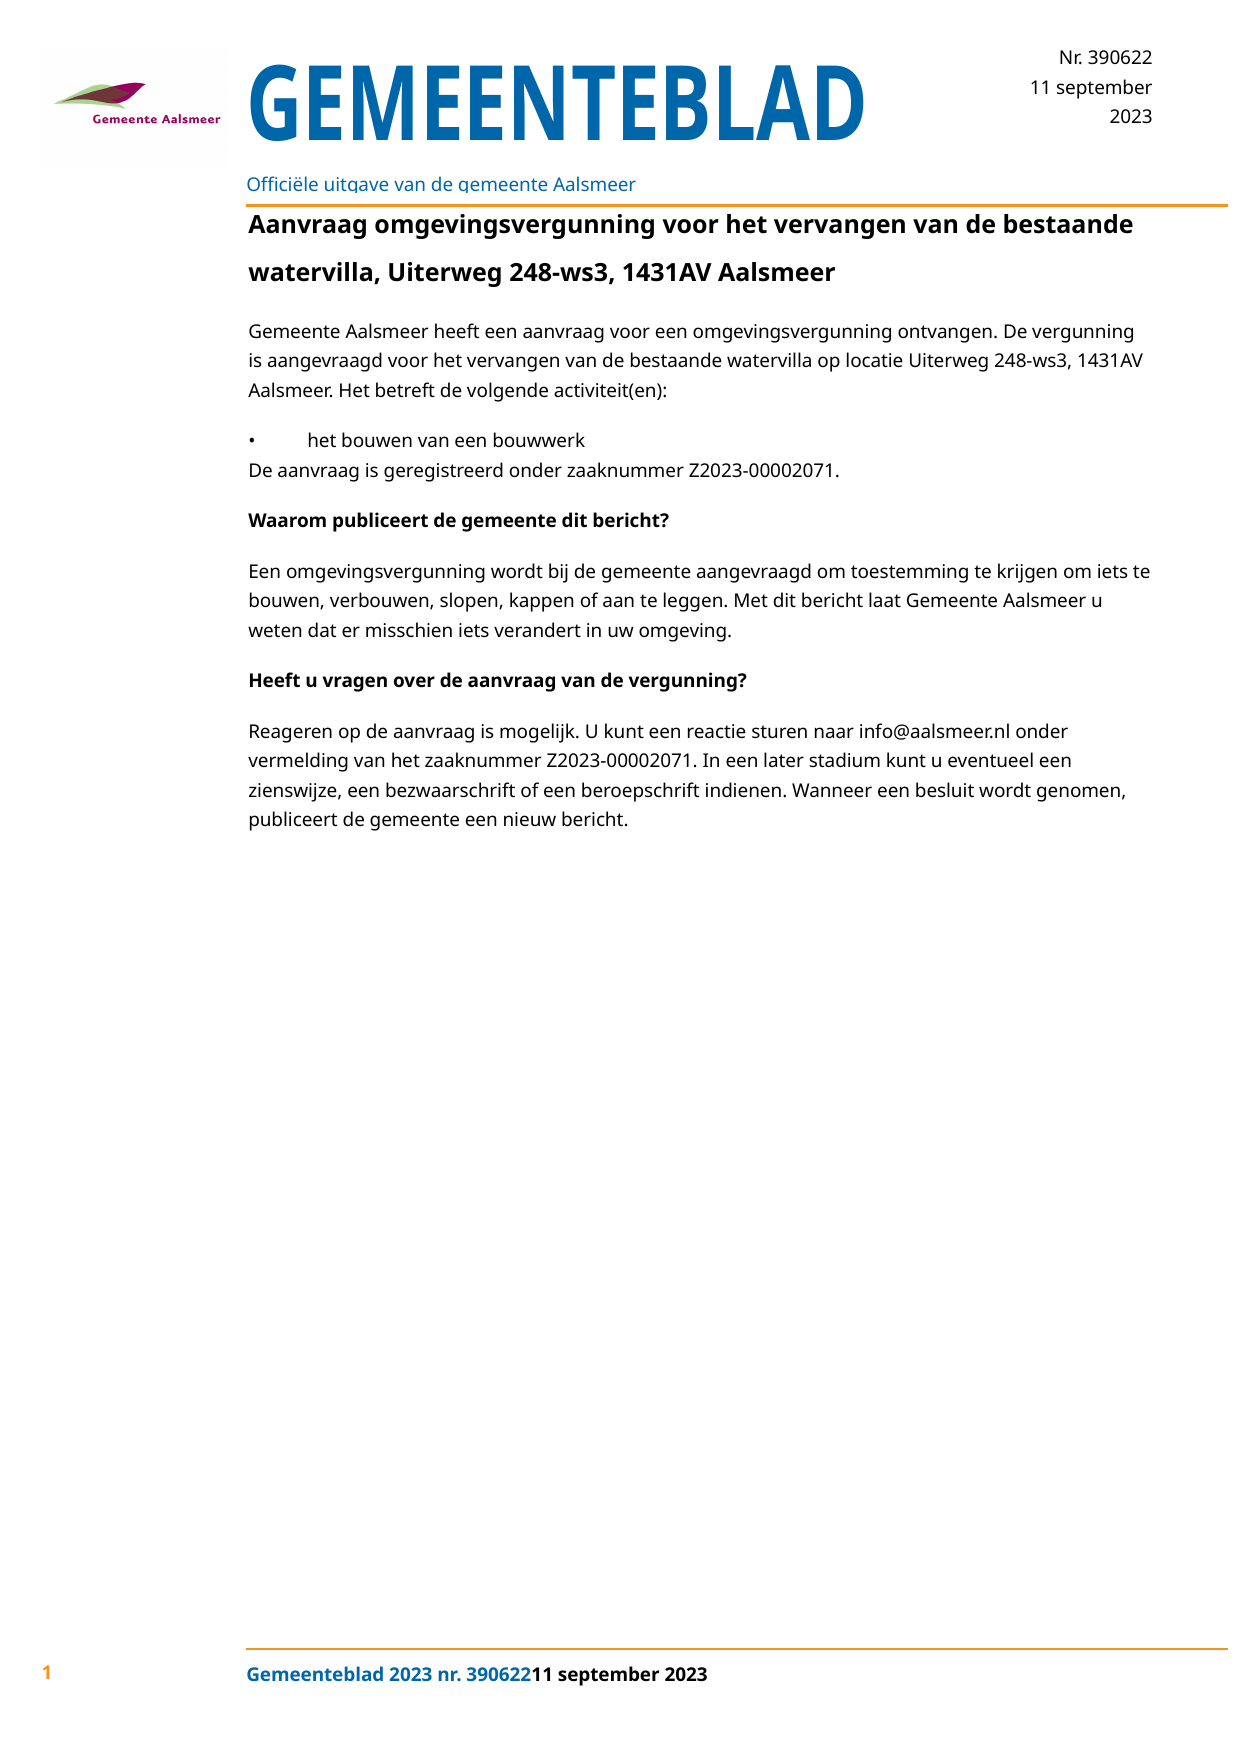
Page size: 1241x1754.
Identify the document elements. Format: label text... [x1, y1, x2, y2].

text Aanvraag omgevingsvergunning voor het vervangen van de bestaande watervilla, Uiterweg 248-ws3, 1431AV Aalsmeer [248, 207, 1152, 288]
text De aanvraag is geregistreerd onder zaaknummer Z2023-00002071. [248, 457, 1152, 483]
text Een omgevingsvergunning wordt bij de gemeente aangevraagd om toestemming te krijgen om iets te bouwen, verbouwen, slopen, kappen of aan te leggen. Met dit bericht laat Gemeente Aalsmeer u weten dat er misschien iets verandert in uw omgeving. [248, 558, 1152, 643]
picture [41, 47, 231, 172]
text Reageren op de aanvraag is mogelijk. U kunt een reactie sturen naar info@aalsmeer.nl onder vermelding van het zaaknummer Z2023-00002071. In een later stadium kunt u eventueel een zienswijze, een bezwaarschrift of een beroepschrift indienen. Wanneer een besluit wordt genomen, publiceert de gemeente een nieuw bericht. [248, 718, 1152, 832]
text Gemeente Aalsmeer heeft een aanvraag voor een omgevingsvergunning ontvangen. De vergunning is aangevraagd voor het vervangen van de bestaande watervilla op locatie Uiterweg 248-ws3, 1431AV Aalsmeer. Het betreft de volgende activiteit(en): [248, 318, 1152, 403]
text Heeft u vragen over de aanvraag van de vergunning? [248, 667, 1152, 693]
text Waarom publiceert de gemeente dit bericht? [248, 507, 1152, 533]
list het bouwen van een bouwwerk [248, 427, 1152, 453]
